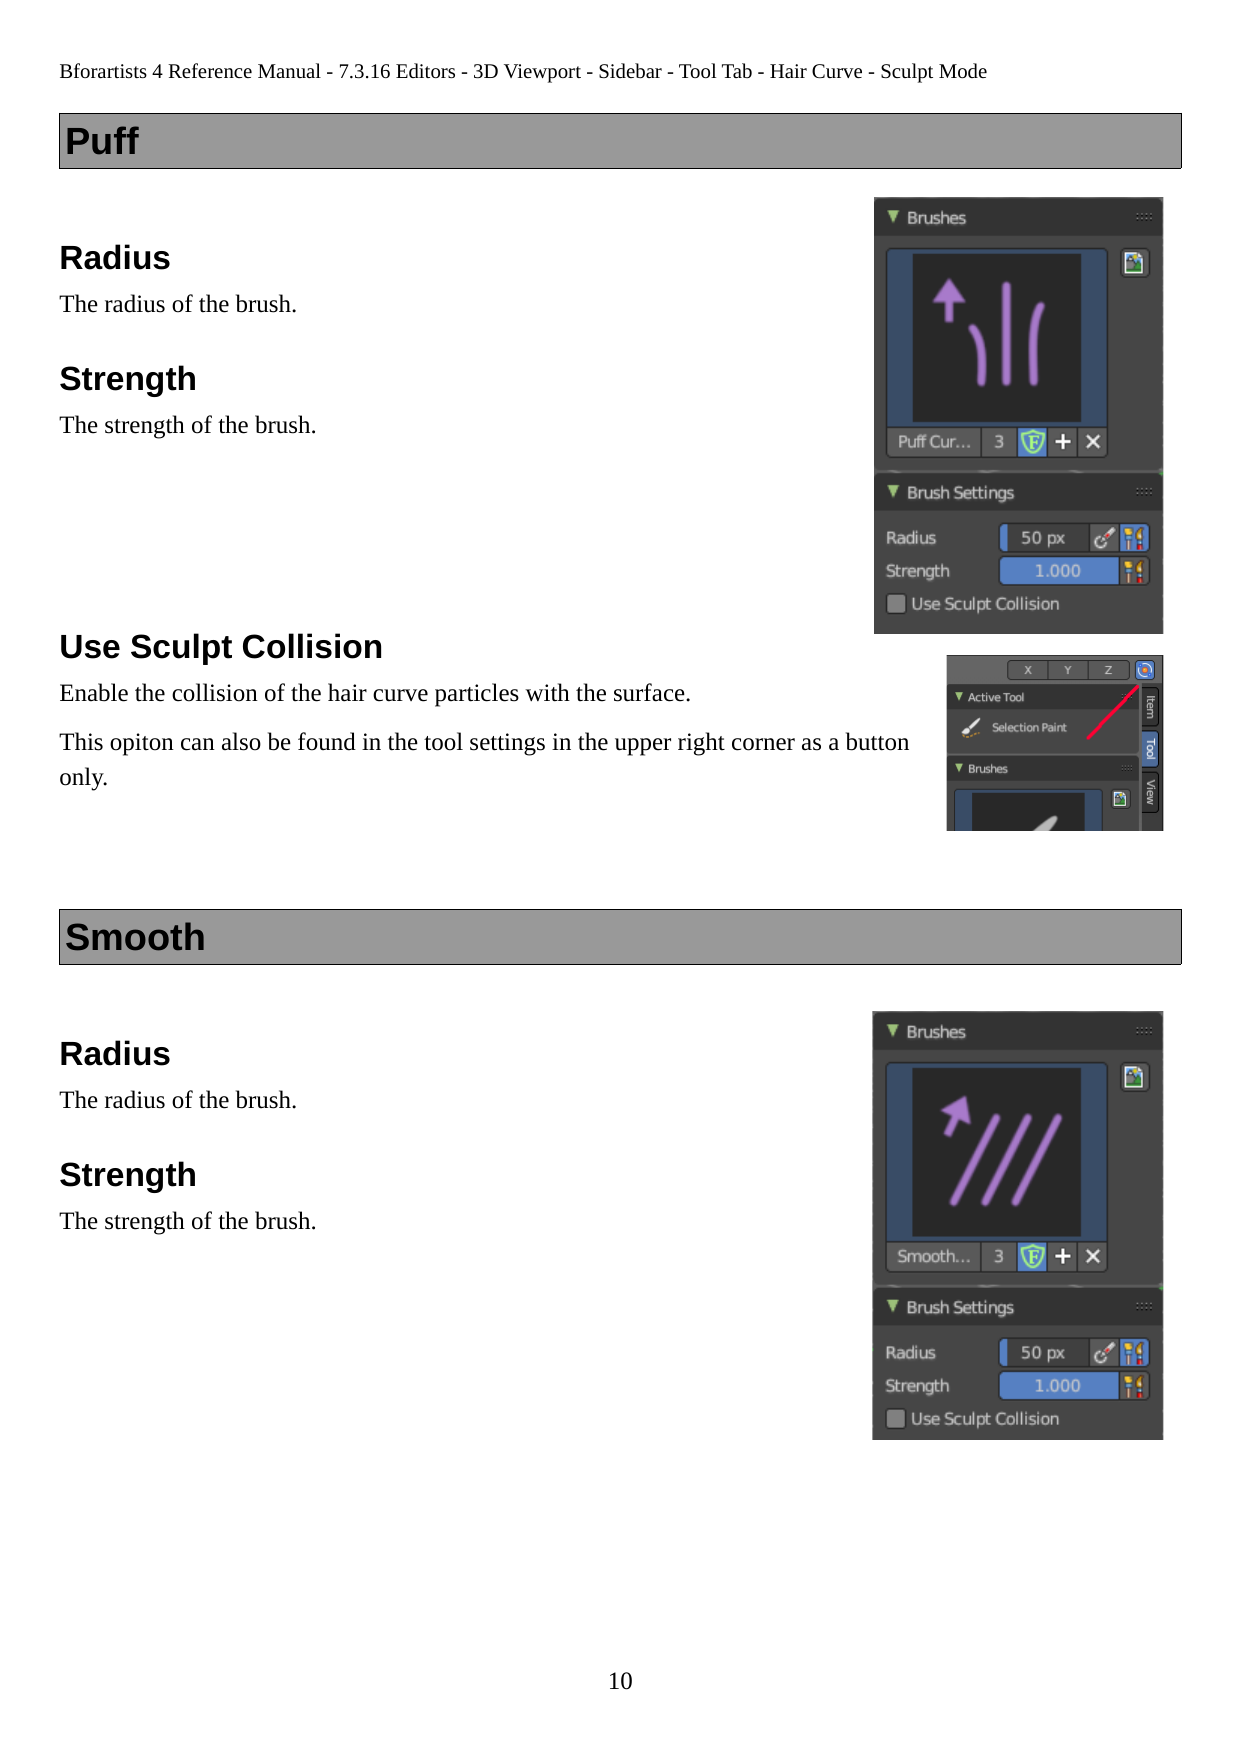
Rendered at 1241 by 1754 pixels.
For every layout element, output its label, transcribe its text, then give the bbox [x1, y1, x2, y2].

subtitle [1164, 238, 1181, 276]
picture [872, 1011, 1164, 1440]
picture [874, 197, 1164, 634]
text The radius of the brush. [59, 1085, 872, 1114]
text Enable the collision of the hair curve particles with the surface. [59, 678, 946, 707]
text The radius of the brush. [59, 289, 874, 318]
subtitle [1164, 1155, 1181, 1194]
subtitle [1164, 1034, 1181, 1073]
text The strength of the brush. [59, 410, 874, 439]
text [1164, 289, 1181, 318]
table_header Smooth [60, 910, 1181, 964]
table_header Puff [60, 114, 1181, 168]
subtitle Radius [59, 1034, 872, 1073]
text [1164, 1085, 1181, 1114]
subtitle Strength [59, 1155, 872, 1194]
picture [946, 655, 1164, 831]
subtitle [1164, 359, 1181, 397]
subtitle Use Sculpt Collision [59, 627, 1181, 666]
text This opiton can also be found in the tool settings in the upper right corner as a button only. [59, 727, 946, 791]
subtitle Radius [59, 238, 874, 276]
text The strength of the brush. [59, 1206, 872, 1235]
subtitle Strength [59, 359, 874, 397]
